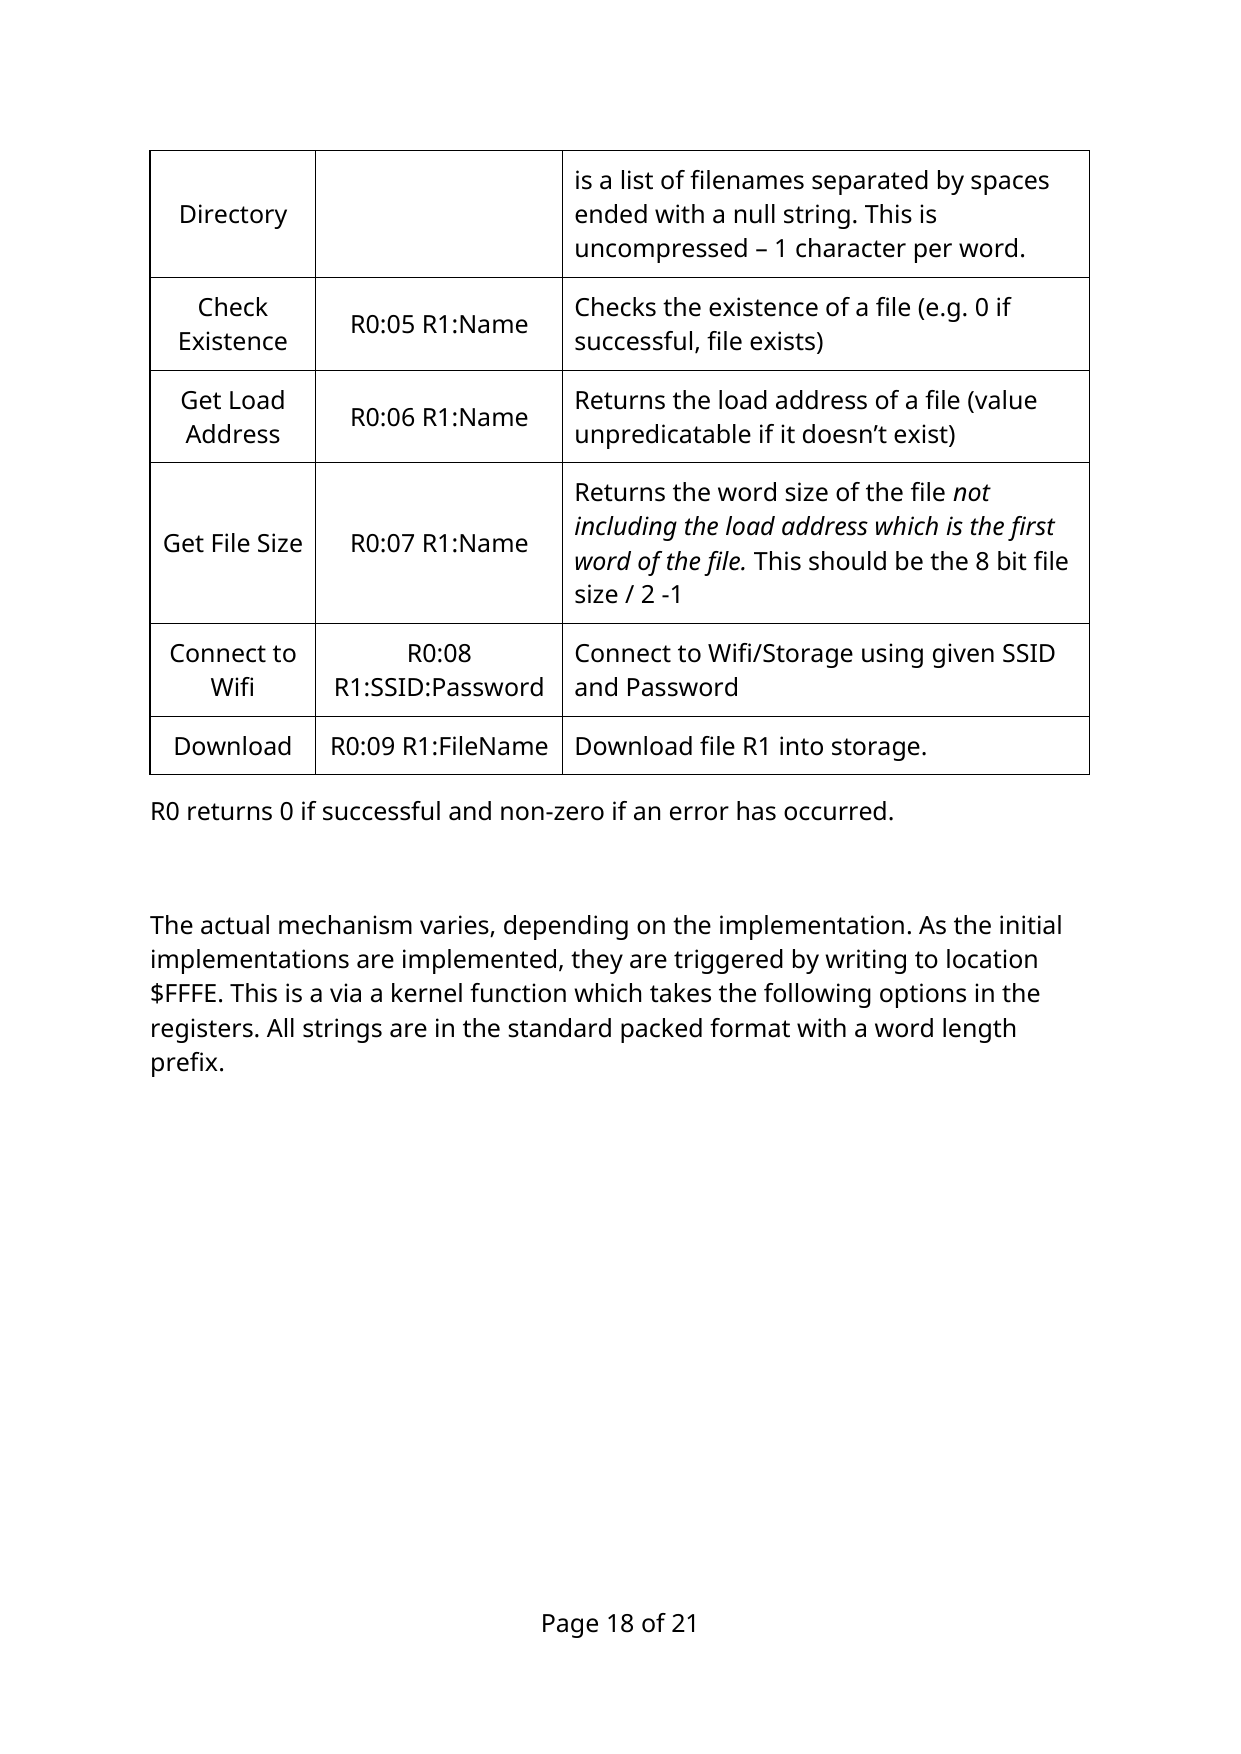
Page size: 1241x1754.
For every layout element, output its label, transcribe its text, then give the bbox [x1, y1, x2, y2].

table_cell Connect to Wifi [151, 624, 315, 716]
table_cell [316, 151, 562, 277]
table_cell Download [151, 717, 315, 774]
table_cell Check Existence [151, 278, 315, 369]
table_cell Get Load Address [151, 371, 315, 462]
text R0 returns 0 if successful and non-zero if an error has occurred. [150, 793, 1090, 827]
table_cell R0:07 R1:Name [316, 463, 562, 623]
table_cell Connect to Wifi/Storage using given SSID and Password [563, 624, 1089, 716]
table_cell R0:06 R1:Name [316, 371, 562, 462]
table_cell Download file R1 into storage. [563, 717, 1089, 774]
table_cell Checks the existence of a file (e.g. 0 if successful, file exists) [563, 278, 1089, 369]
table_cell Directory [151, 151, 315, 277]
table_cell R0:05 R1:Name [316, 278, 562, 369]
text The actual mechanism varies, depending on the implementation. As the initial implementations are implemented, they are triggered by writing to location $FFFE. This is a via a kernel function which takes the following options in the registers. All strings are in the standard packed format with a word length prefix. [150, 908, 1090, 1078]
table_cell R0:08 R1:SSID:Password [316, 624, 562, 716]
table_cell is a list of filenames separated by spaces ended with a null string. This is uncompressed – 1 character per word. [563, 151, 1089, 277]
table_cell Get File Size [151, 463, 315, 623]
table_cell Returns the word size of the file not including the load address which is the first word of the file. This should be the 8 bit file size / 2 -1 [563, 463, 1089, 623]
table_cell R0:09 R1:FileName [316, 717, 562, 774]
table_cell Returns the load address of a file (value unpredicatable if it doesn’t exist) [563, 371, 1089, 462]
